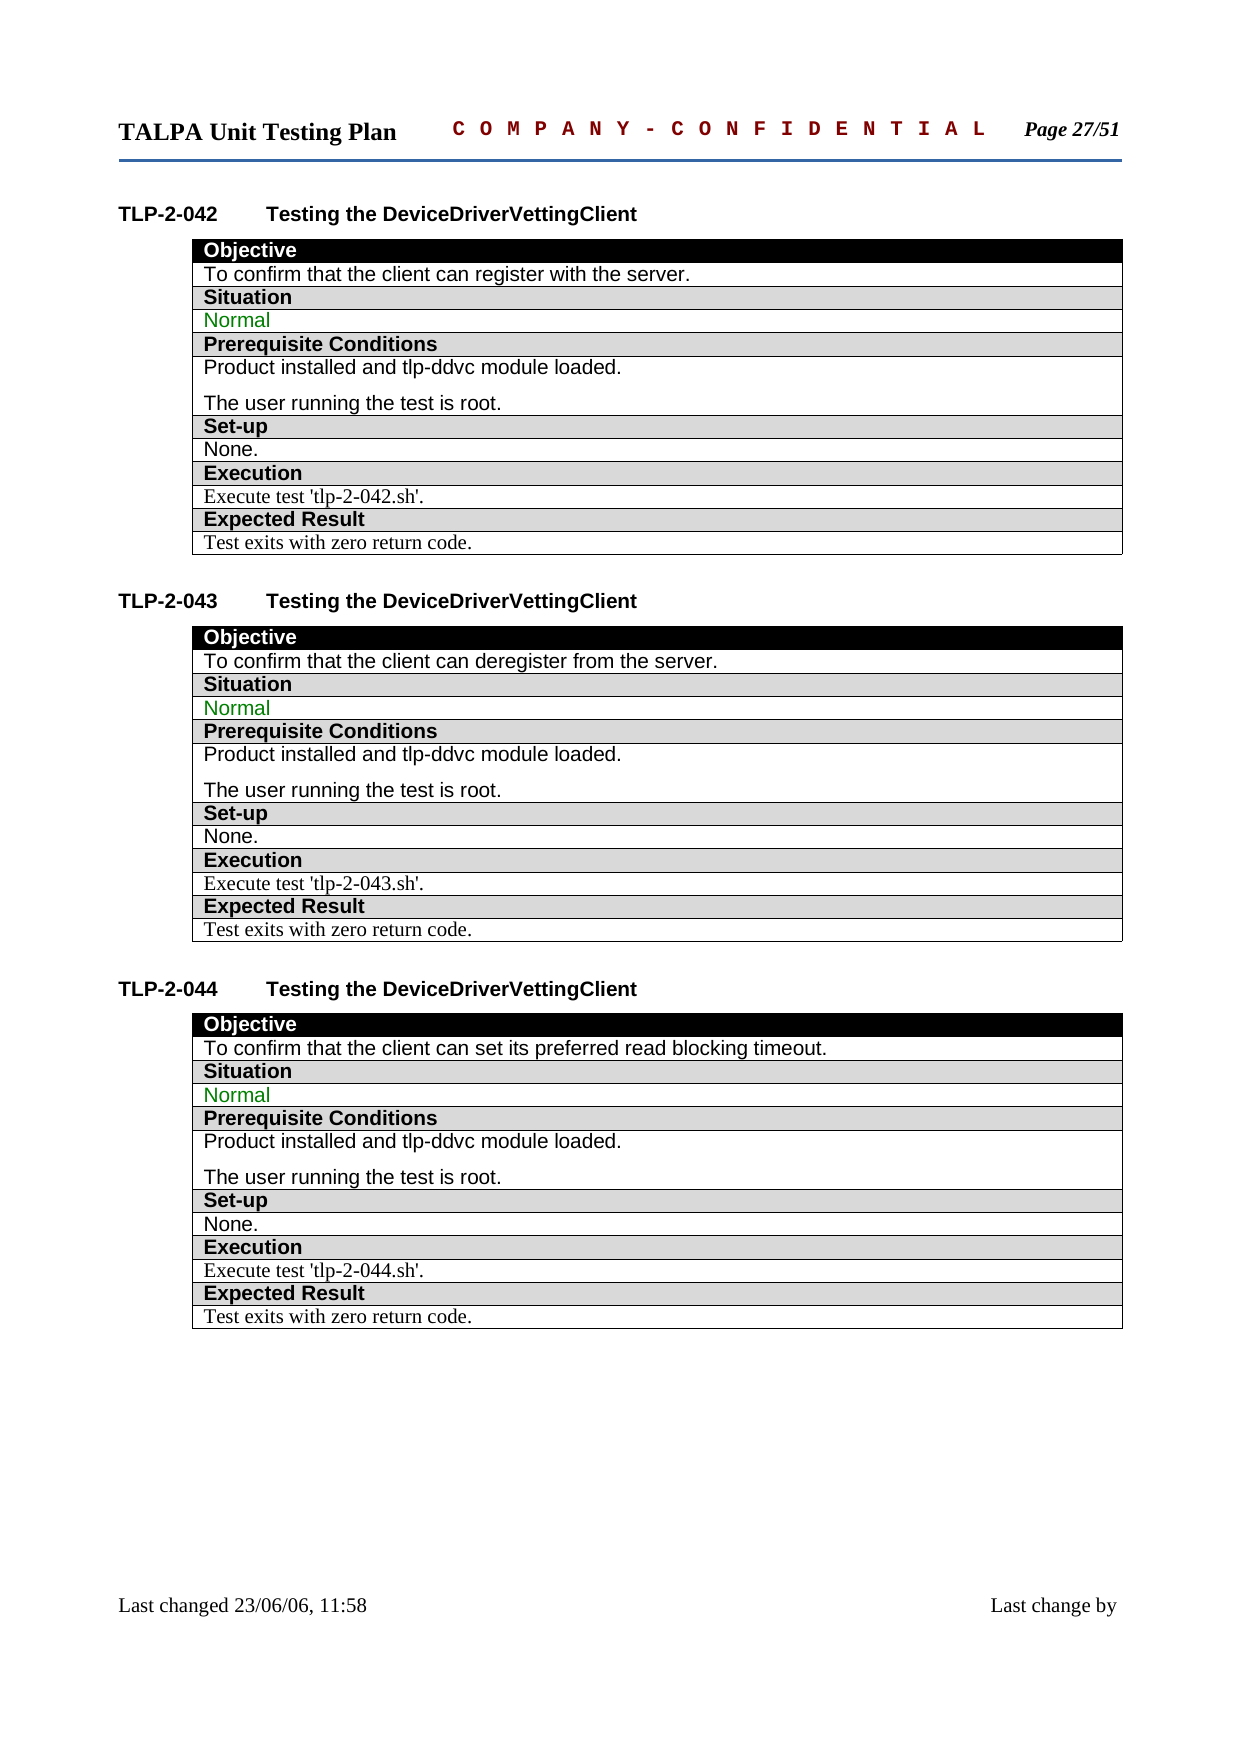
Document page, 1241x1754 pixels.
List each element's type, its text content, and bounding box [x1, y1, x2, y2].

table_cell To confirm that the client can deregister from the server. [193, 650, 1122, 673]
table_cell Execution [193, 1236, 1122, 1259]
text TLP-2-042 Testing the DeviceDriverVettingClient [118, 203, 1122, 226]
table_cell Situation [193, 1061, 1122, 1083]
table_cell Normal [193, 697, 1122, 719]
table_cell None. [193, 826, 1122, 848]
table_cell Execution [193, 462, 1122, 485]
table_cell Execute test 'tlp-2-044.sh'. [193, 1260, 1122, 1282]
table_cell To confirm that the client can set its preferred read blocking timeout. [193, 1037, 1122, 1060]
table_header Objective [193, 240, 1122, 262]
table_cell Test exits with zero return code. [193, 532, 1122, 554]
table_cell To confirm that the client can register with the server. [193, 263, 1122, 286]
table_cell Normal [193, 310, 1122, 332]
table_cell Test exits with zero return code. [193, 1306, 1122, 1328]
table_cell None. [193, 1213, 1122, 1235]
table_cell Execute test 'tlp-2-042.sh'. [193, 486, 1122, 508]
table_cell Test exits with zero return code. [193, 919, 1122, 941]
table_header Objective [193, 627, 1122, 649]
text TLP-2-044 Testing the DeviceDriverVettingClient [118, 977, 1122, 1000]
table_cell Prerequisite Conditions [193, 720, 1122, 743]
table_cell Set-up [193, 416, 1122, 438]
text TLP-2-043 Testing the DeviceDriverVettingClient [118, 590, 1122, 613]
table_header Objective [193, 1014, 1122, 1036]
table_cell Prerequisite Conditions [193, 333, 1122, 356]
table_cell Expected Result [193, 509, 1122, 531]
table_cell Situation [193, 674, 1122, 696]
table_cell Execution [193, 849, 1122, 872]
table_cell Expected Result [193, 896, 1122, 918]
table_cell Situation [193, 287, 1122, 309]
table_cell Product installed and tlp-ddvc module loaded. The user running the test is root. [193, 1131, 1122, 1189]
table_cell None. [193, 439, 1122, 461]
table_cell Expected Result [193, 1283, 1122, 1305]
table_cell Prerequisite Conditions [193, 1107, 1122, 1130]
table_cell Product installed and tlp-ddvc module loaded. The user running the test is root. [193, 744, 1122, 802]
table_cell Set-up [193, 803, 1122, 825]
table_cell Normal [193, 1084, 1122, 1106]
table_cell Product installed and tlp-ddvc module loaded. The user running the test is root. [193, 357, 1122, 415]
table_cell Set-up [193, 1190, 1122, 1212]
table_cell Execute test 'tlp-2-043.sh'. [193, 873, 1122, 895]
